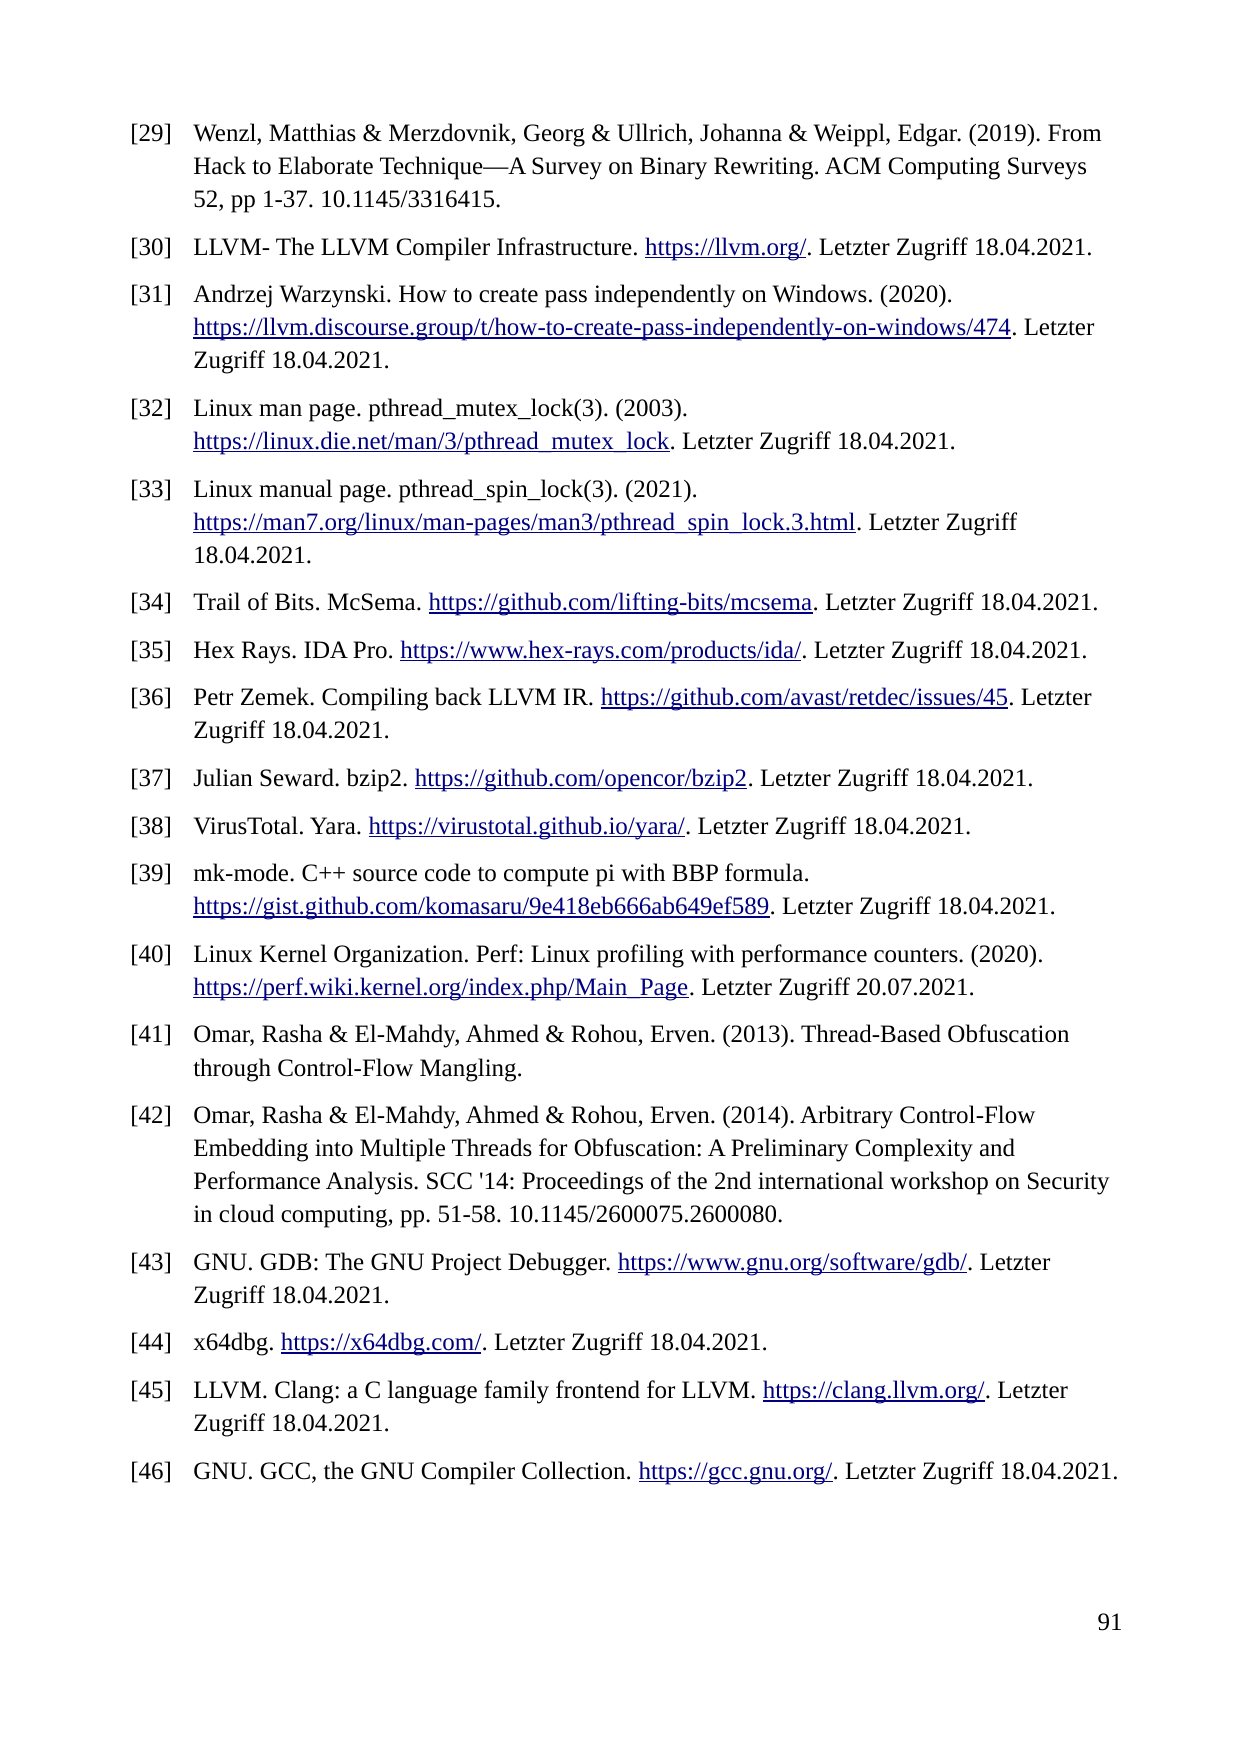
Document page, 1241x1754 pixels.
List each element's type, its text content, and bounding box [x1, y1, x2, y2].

list VirusTotal. Yara. https://virustotal.github.io/yara/. Letzter Zugriff 18.04.2021. [130, 811, 1122, 839]
list mk-mode. C++ source code to compute pi with BBP formula. https://gist.github.com/komasaru/9e418eb666ab649ef589. Letzter Zugriff 18.04.2021. [130, 858, 1122, 920]
list LLVM. Clang: a C language family frontend for LLVM. https://clang.llvm.org/. Letzter Zugriff 18.04.2021. [130, 1375, 1122, 1437]
list Hex Rays. IDA Pro. https://www.hex-rays.com/products/ida/. Letzter Zugriff 18.04.2021. [130, 635, 1122, 664]
list Andrzej Warzynski. How to create pass independently on Windows. (2020). https://llvm.discourse.group/t/how-to-create-pass-independently-on-windows/474. Letzter Zugriff 18.04.2021. [130, 279, 1122, 374]
list LLVM- The LLVM Compiler Infrastructure. https://llvm.org/. Letzter Zugriff 18.04.2021. [130, 232, 1122, 261]
list Linux man page. pthread_mutex_lock(3). (2003). https://linux.die.net/man/3/pthread_mutex_lock. Letzter Zugriff 18.04.2021. [130, 393, 1122, 455]
list GNU. GDB: The GNU Project Debugger. https://www.gnu.org/software/gdb/. Letzter Zugriff 18.04.2021. [130, 1247, 1122, 1309]
list Wenzl, Matthias & Merzdovnik, Georg & Ullrich, Johanna & Weippl, Edgar. (2019). From Hack to Elaborate Technique—A Survey on Binary Rewriting. ACM Computing Surveys 52, pp 1-37. 10.1145/3316415. [130, 118, 1122, 213]
list Omar, Rasha & El-Mahdy, Ahmed & Rohou, Erven. (2013). Thread-Based Obfuscation through Control-Flow Mangling. [130, 1019, 1122, 1081]
list x64dbg. https://x64dbg.com/. Letzter Zugriff 18.04.2021. [130, 1327, 1122, 1356]
list Linux manual page. pthread_spin_lock(3). (2021). https://man7.org/linux/man-pages/man3/pthread_spin_lock.3.html. Letzter Zugriff 18.04.2021. [130, 474, 1122, 568]
list GNU. GCC, the GNU Compiler Collection. https://gcc.gnu.org/. Letzter Zugriff 18.04.2021. [130, 1456, 1122, 1484]
list Omar, Rasha & El-Mahdy, Ahmed & Rohou, Erven. (2014). Arbitrary Control-Flow Embedding into Multiple Threads for Obfuscation: A Preliminary Complexity and Performance Analysis. SCC '14: Proceedings of the 2nd international workshop on Security in cloud computing, pp. 51-58. 10.1145/2600075.2600080. [130, 1100, 1122, 1228]
list Linux Kernel Organization. Perf: Linux profiling with performance counters. (2020). https://perf.wiki.kernel.org/index.php/Main_Page. Letzter Zugriff 20.07.2021. [130, 939, 1122, 1001]
list Trail of Bits. McSema. https://github.com/lifting-bits/mcsema. Letzter Zugriff 18.04.2021. [130, 587, 1122, 616]
list Petr Zemek. Compiling back LLVM IR. https://github.com/avast/retdec/issues/45. Letzter Zugriff 18.04.2021. [130, 682, 1122, 744]
list Julian Seward. bzip2. https://github.com/opencor/bzip2. Letzter Zugriff 18.04.2021. [130, 763, 1122, 792]
